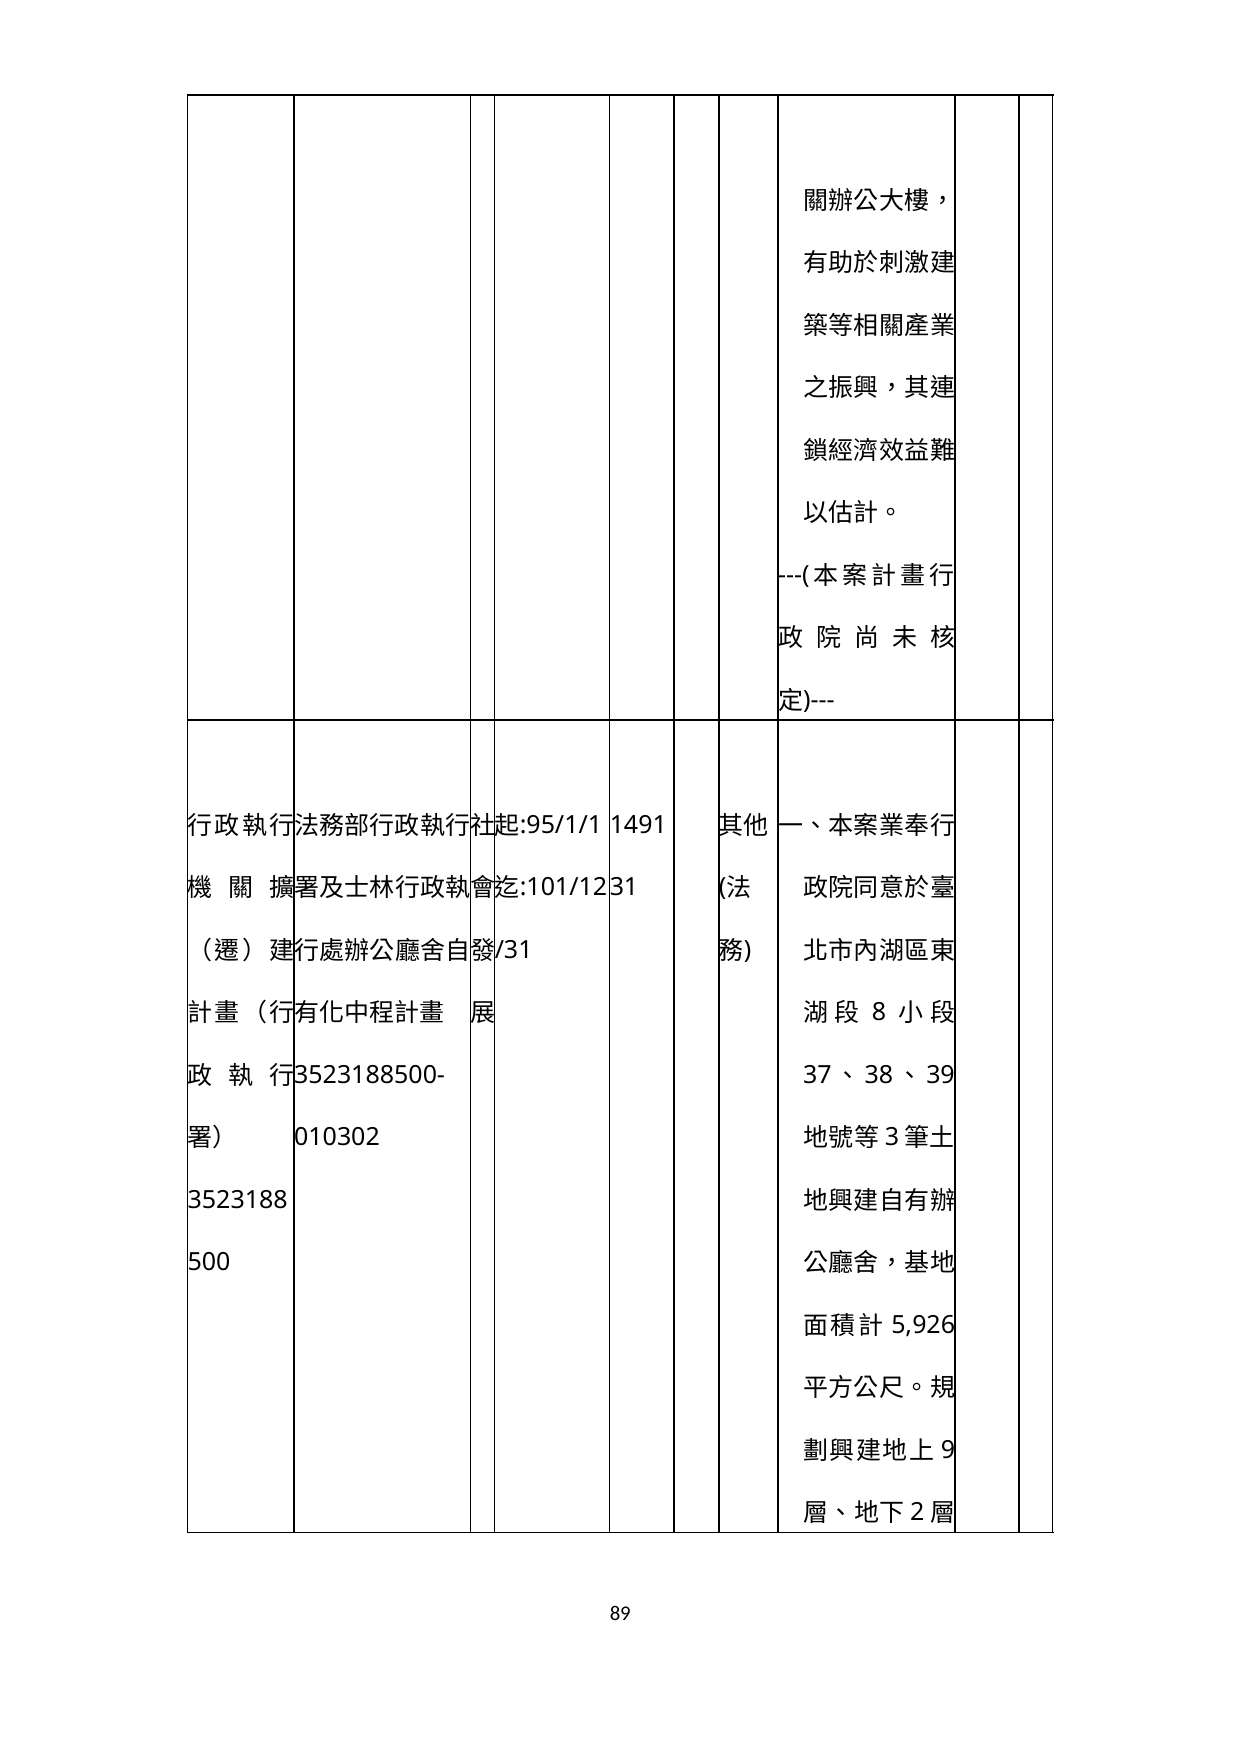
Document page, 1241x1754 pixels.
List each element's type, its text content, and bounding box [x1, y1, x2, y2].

table_cell [956, 96, 1018, 719]
table_cell [1020, 721, 1052, 1532]
table_cell [610, 96, 673, 719]
table_cell [675, 96, 718, 719]
table_cell 公共建設 [471, 96, 494, 719]
table_cell [1020, 96, 1052, 719]
table_cell 行政執行機關擴（遷）建計畫（行政執行署） 3523188500 [188, 721, 293, 1532]
table_cell [956, 721, 1018, 1532]
table_cell 起:95/1/1迄:101/12/31 [495, 721, 609, 1532]
table_cell 一、本案業奉行政院同意於臺北市內湖區東湖段8小段37、38、39地號等3筆土地興建自有辦公廳舍，基地面積計5,926平方公尺。規劃興建地上9層、地下2層 [779, 721, 954, 1532]
table_cell [720, 96, 777, 719]
table_cell 社會發展 [471, 882, 494, 1021]
table_cell 社會發展 [471, 721, 494, 881]
table_cell 法務部行政執行署及士林行政執行處辦公廳舍自有化中程計畫 3523188500-010302 [295, 721, 470, 1532]
table_cell 關辦公大樓，有助於刺激建築等相關產業之振興，其連鎖經濟效益難以估計。 ---(本案計畫行政院尚未核定)--- [779, 96, 954, 719]
table_cell [495, 96, 609, 719]
table_cell 149131 [610, 721, 673, 1532]
table_cell 社會發展 [471, 1007, 494, 1532]
table_cell [675, 721, 718, 1532]
table_cell [295, 96, 470, 719]
table_cell [188, 96, 293, 719]
table_cell 其他(法務) [720, 721, 777, 1532]
